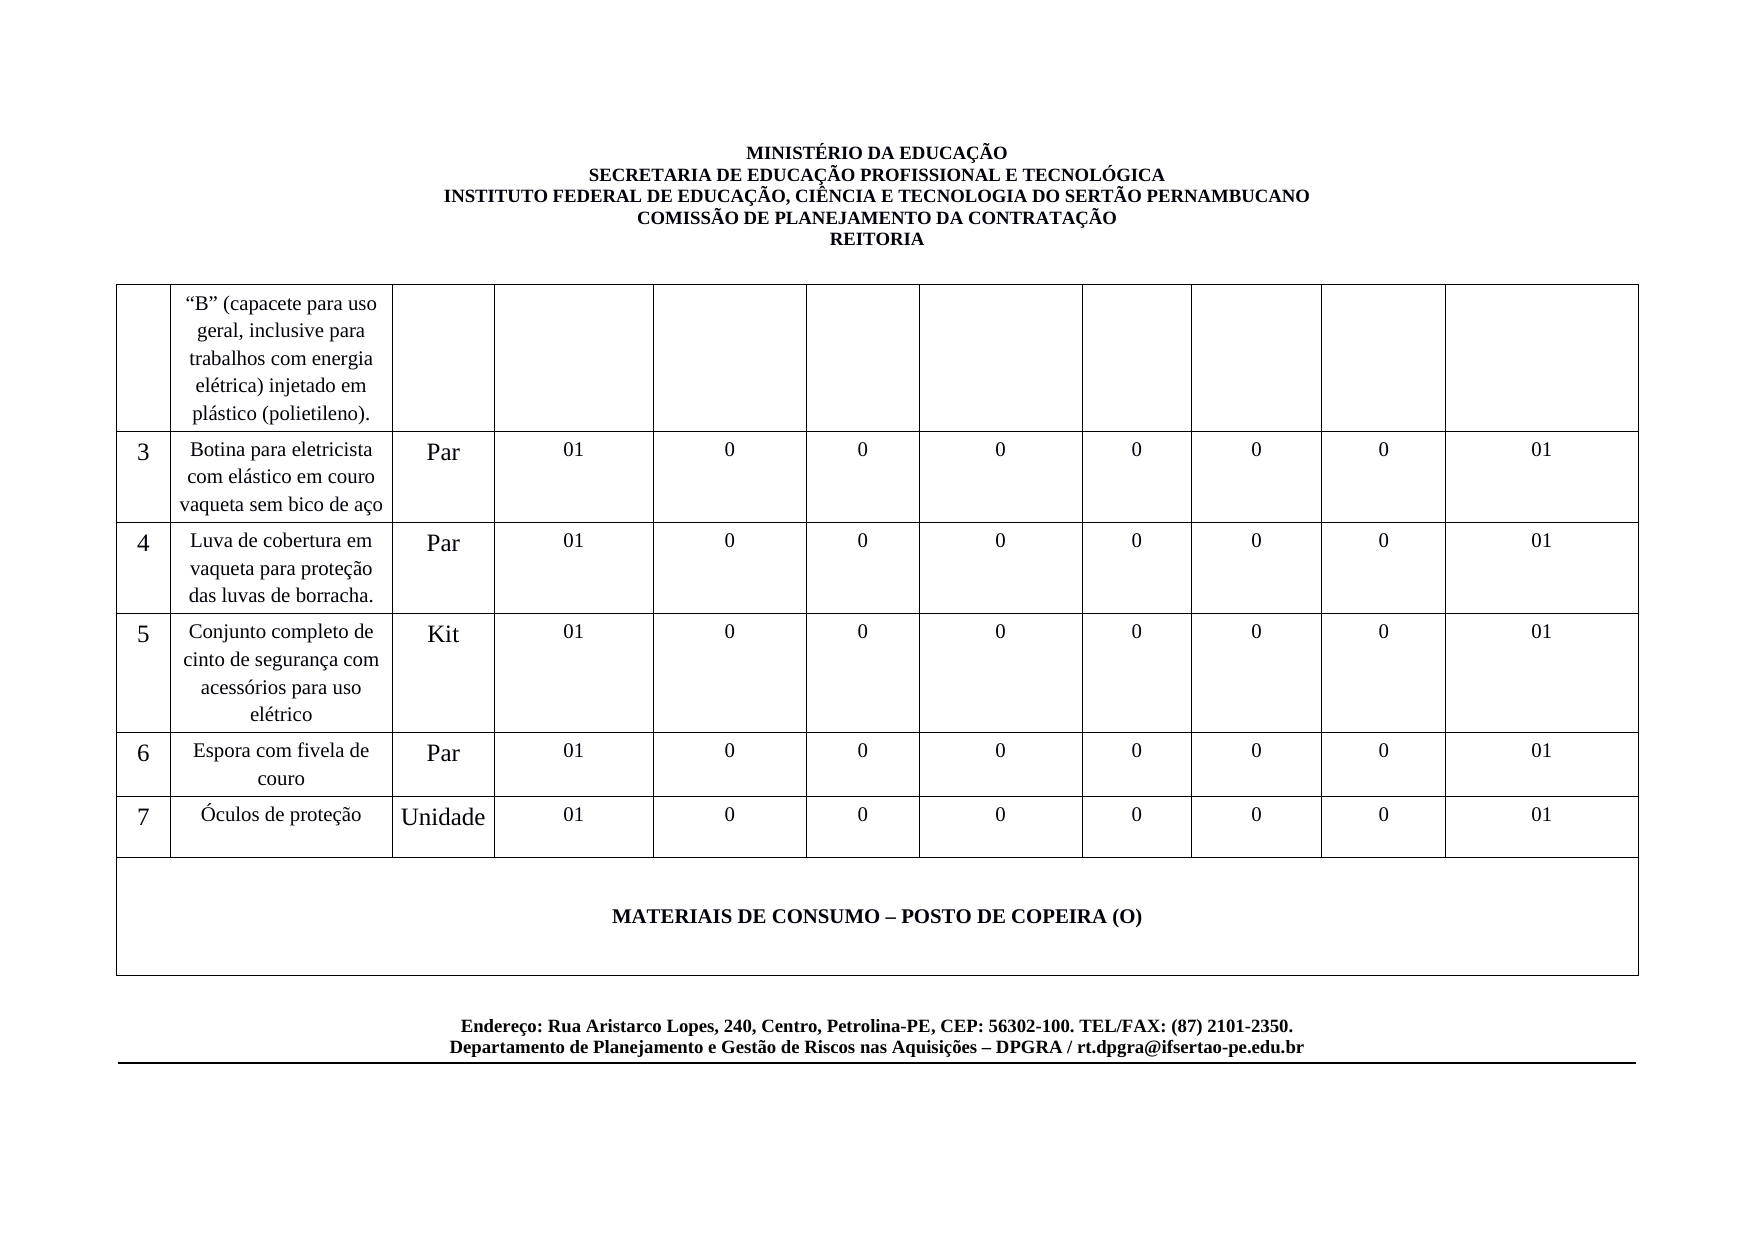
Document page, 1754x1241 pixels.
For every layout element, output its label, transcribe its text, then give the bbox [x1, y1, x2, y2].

table_cell 0 [1192, 733, 1321, 796]
table_cell 0 [1083, 614, 1191, 732]
table_cell 01 [495, 733, 653, 796]
table_cell 6 [117, 733, 170, 796]
table_cell Botina para eletricista com elástico em couro vaqueta sem bico de aço [171, 432, 392, 522]
table_cell 5 [117, 614, 170, 732]
table_cell [1083, 285, 1191, 431]
table_cell MATERIAIS DE CONSUMO – POSTO DE COPEIRA (O) [117, 858, 1638, 975]
table_cell [495, 285, 653, 431]
table_cell 0 [920, 733, 1082, 796]
table_cell 4 [117, 523, 170, 613]
table_cell [920, 285, 1082, 431]
table_cell Par [393, 432, 494, 522]
table_cell 0 [1322, 432, 1445, 522]
table_cell [393, 285, 494, 431]
table_cell 0 [920, 614, 1082, 732]
table_cell 01 [495, 523, 653, 613]
table_cell 01 [1446, 733, 1638, 796]
table_cell 0 [1322, 797, 1445, 857]
table_cell 01 [1446, 432, 1638, 522]
table_cell 01 [1446, 614, 1638, 732]
table_cell [1322, 285, 1445, 431]
table_cell 7 [117, 797, 170, 857]
table_cell 0 [654, 432, 806, 522]
table_cell [654, 285, 806, 431]
table_cell [807, 285, 919, 431]
table_cell [117, 285, 170, 431]
table_cell Espora com fivela de couro [171, 733, 392, 796]
table_cell 01 [495, 432, 653, 522]
table_cell 01 [495, 797, 653, 857]
table_cell Par [393, 733, 494, 796]
table_cell 0 [807, 432, 919, 522]
table_cell 0 [654, 797, 806, 857]
table_cell 0 [920, 797, 1082, 857]
table_cell 0 [920, 432, 1082, 522]
table_cell Kit [393, 614, 494, 732]
table_cell 0 [654, 523, 806, 613]
table_cell 0 [807, 523, 919, 613]
table_cell 01 [495, 614, 653, 732]
table_cell [1192, 285, 1321, 431]
table_cell 0 [807, 614, 919, 732]
table_cell “B” (capacete para uso geral, inclusive para trabalhos com energia elétrica) injetado em plástico (polietileno). [171, 285, 392, 431]
table_cell 0 [1322, 614, 1445, 732]
table_cell Óculos de proteção [171, 797, 392, 857]
table_cell Luva de cobertura em vaqueta para proteção das luvas de borracha. [171, 523, 392, 613]
table_cell 3 [117, 432, 170, 522]
table_cell 01 [1446, 797, 1638, 857]
table_cell Par [393, 523, 494, 613]
table_cell 01 [1446, 523, 1638, 613]
table_cell 0 [1192, 432, 1321, 522]
table_cell 0 [1083, 733, 1191, 796]
table_cell [1446, 285, 1638, 431]
table_cell 0 [1083, 432, 1191, 522]
table_cell Unidade [393, 797, 494, 857]
table_cell 0 [654, 614, 806, 732]
table_cell 0 [1192, 523, 1321, 613]
table_cell 0 [1192, 797, 1321, 857]
table_cell 0 [807, 797, 919, 857]
table_cell 0 [1322, 523, 1445, 613]
table_cell 0 [807, 733, 919, 796]
table_cell 0 [1192, 614, 1321, 732]
table_cell 0 [1083, 797, 1191, 857]
table_cell 0 [920, 523, 1082, 613]
table_cell 0 [1322, 733, 1445, 796]
table_cell Conjunto completo de cinto de segurança com acessórios para uso elétrico [171, 614, 392, 732]
table_cell 0 [1083, 523, 1191, 613]
table_cell 0 [654, 733, 806, 796]
